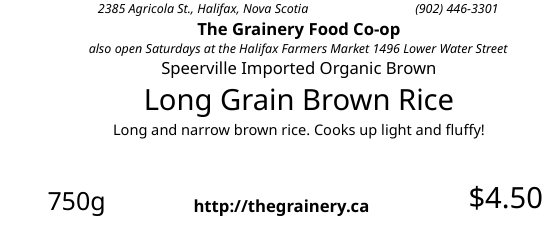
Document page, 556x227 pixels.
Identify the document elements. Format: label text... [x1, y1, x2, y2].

table_cell $4.50 [415, 175, 550, 217]
table_cell Speerville Imported Organic Brown Long Grain Brown Rice Long and narrow brown rice. Cooks up light and fluffy! [47, 57, 550, 175]
table_cell 750g [47, 175, 147, 217]
table_cell http://thegrainery.ca [147, 175, 415, 217]
table_header 2385 Agricola St., Halifax, Nova Scotia (902) 446-3301 The Grainery Food Co-op also open Saturdays at the Halifax Farmers Market 1496 Lower Water Street [47, 0, 550, 57]
